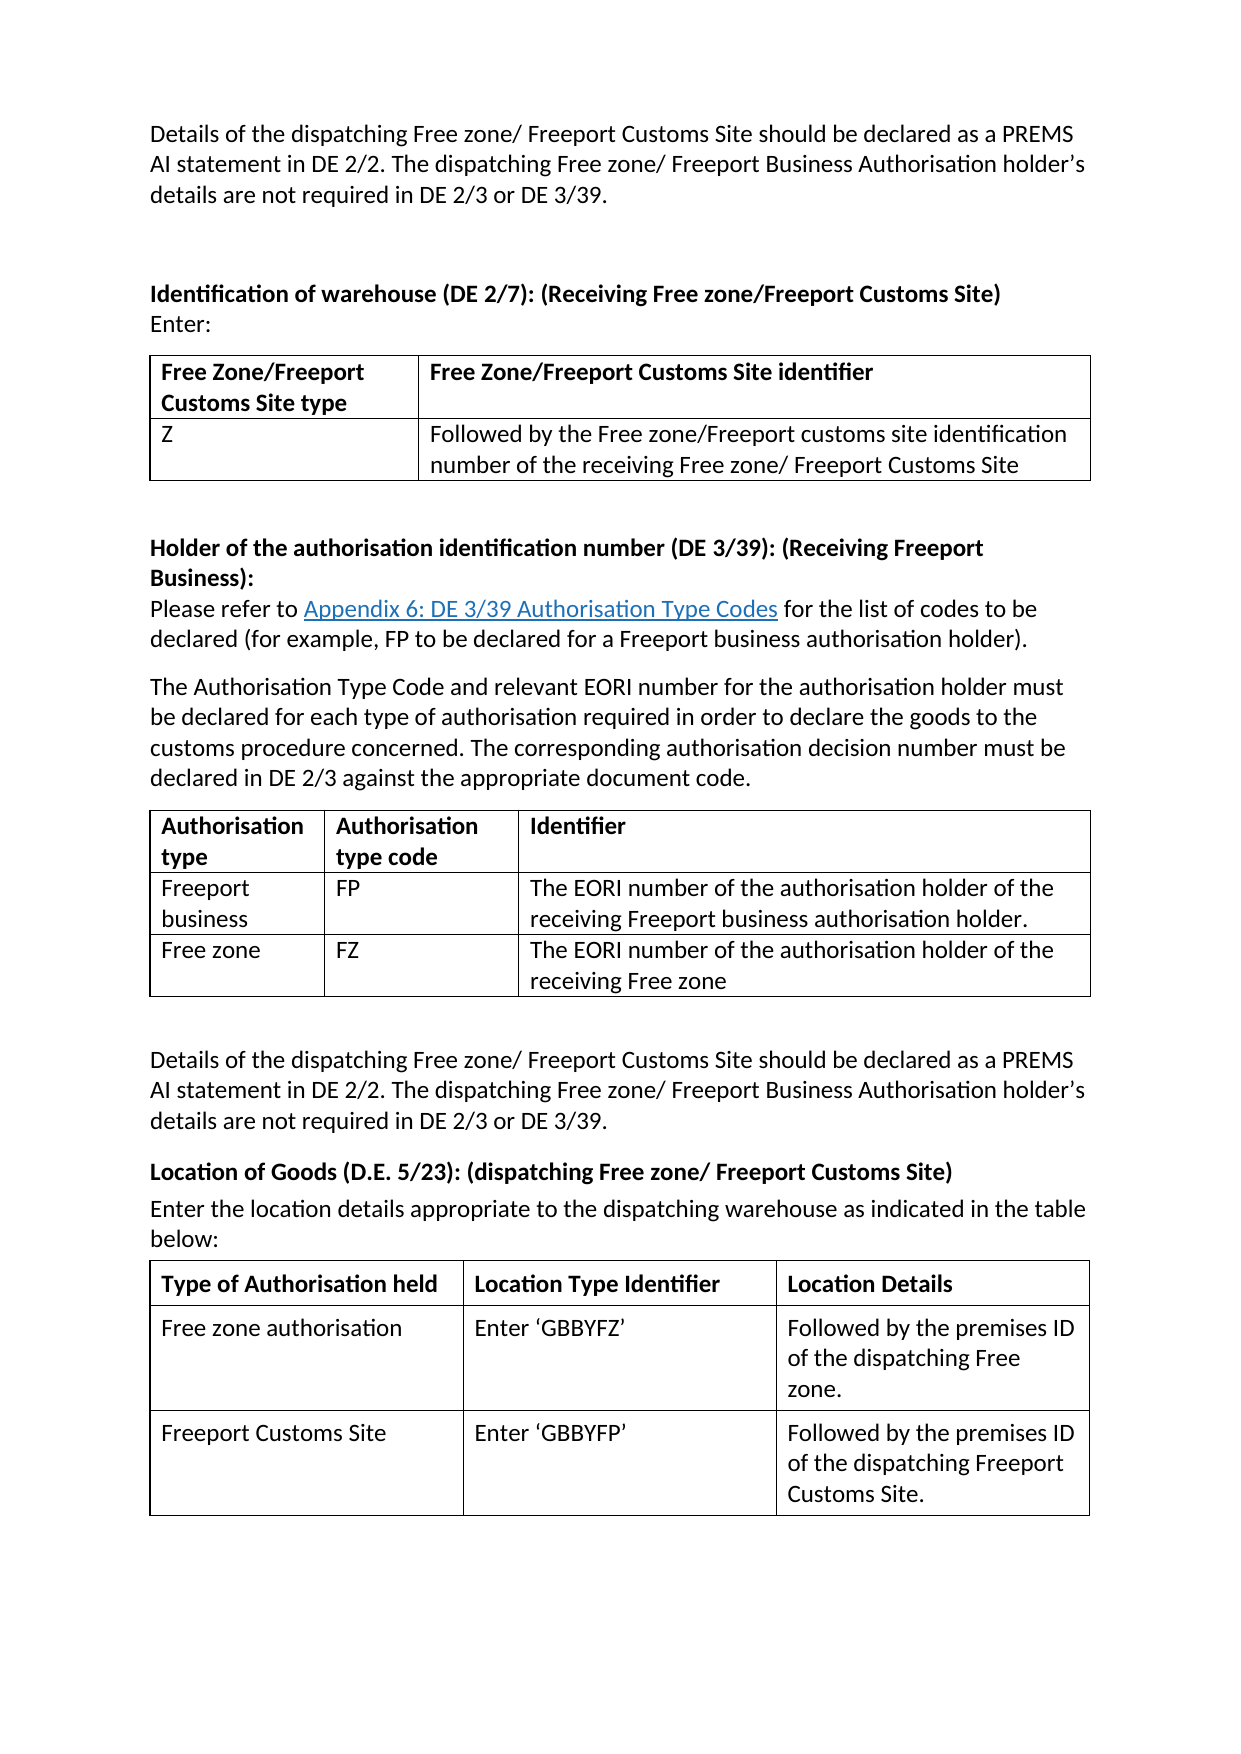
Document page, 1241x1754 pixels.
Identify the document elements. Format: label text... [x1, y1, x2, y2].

table_cell The EORI number of the authorisation holder of the receiving Freeport business authorisation holder. [519, 873, 1090, 934]
table_cell Free zone [151, 935, 324, 996]
table_cell Z [151, 419, 418, 479]
table_header Location Details [777, 1261, 1089, 1304]
subtitle Location of Goods (D.E. 5/23): (dispatching Free zone/ Freeport Customs Site) [150, 1156, 1090, 1187]
table_cell Freeport Customs Site [151, 1411, 463, 1515]
text Enter the location details appropriate to the dispatching warehouse as indicated in the table below: [150, 1193, 1090, 1254]
table_cell Followed by the Free zone/Freeport customs site identification number of the receiving Free zone/ Freeport Customs Site [419, 419, 1090, 479]
table_cell Enter ‘GBBYFZ’ [464, 1306, 776, 1409]
text Details of the dispatching Free zone/ Freeport Customs Site should be declared as a PREMS AI statement in DE 2/2. The dispatching Free zone/ Freeport Business Authorisation holder’s details are not required in DE 2/3 or DE 3/39. [150, 1044, 1090, 1136]
table_header Free Zone/Freeport Customs Site type [151, 356, 418, 417]
text Enter: [150, 308, 1090, 339]
table_cell Free zone authorisation [151, 1306, 463, 1409]
table_header Authorisation type code [325, 811, 518, 872]
text Please refer to Appendix 6: DE 3/39 Authorisation Type Codes for the list of codes to be declared (for example, FP to be declared for a Freeport business authorisation holder). [150, 593, 1090, 654]
subtitle Identification of warehouse (DE 2/7): (Receiving Free zone/Freeport Customs Site) [150, 278, 1090, 308]
table_cell Enter ‘GBBYFP’ [464, 1411, 776, 1515]
table_cell Followed by the premises ID of the dispatching Freeport Customs Site. [777, 1411, 1089, 1515]
table_cell Freeport business [151, 873, 324, 934]
text Details of the dispatching Free zone/ Freeport Customs Site should be declared as a PREMS AI statement in DE 2/2. The dispatching Free zone/ Freeport Business Authorisation holder’s details are not required in DE 2/3 or DE 3/39. [150, 118, 1090, 210]
table_cell FP [325, 873, 518, 934]
table_header Identifier [519, 811, 1090, 872]
table_cell FZ [325, 935, 518, 996]
table_header Free Zone/Freeport Customs Site identifier [419, 356, 1090, 417]
text The Authorisation Type Code and relevant EORI number for the authorisation holder must be declared for each type of authorisation required in order to declare the goods to the customs procedure concerned. The corresponding authorisation decision number must be declared in DE 2/3 against the appropriate document code. [150, 671, 1090, 793]
subtitle Holder of the authorisation identification number (DE 3/39): (Receiving Freeport Business): [150, 532, 1090, 593]
table_header Location Type Identifier [464, 1261, 776, 1304]
table_header Authorisation type [151, 811, 324, 872]
table_header Type of Authorisation held [151, 1261, 463, 1304]
table_cell The EORI number of the authorisation holder of the receiving Free zone [519, 935, 1090, 996]
table_cell Followed by the premises ID of the dispatching Free zone. [777, 1306, 1089, 1409]
